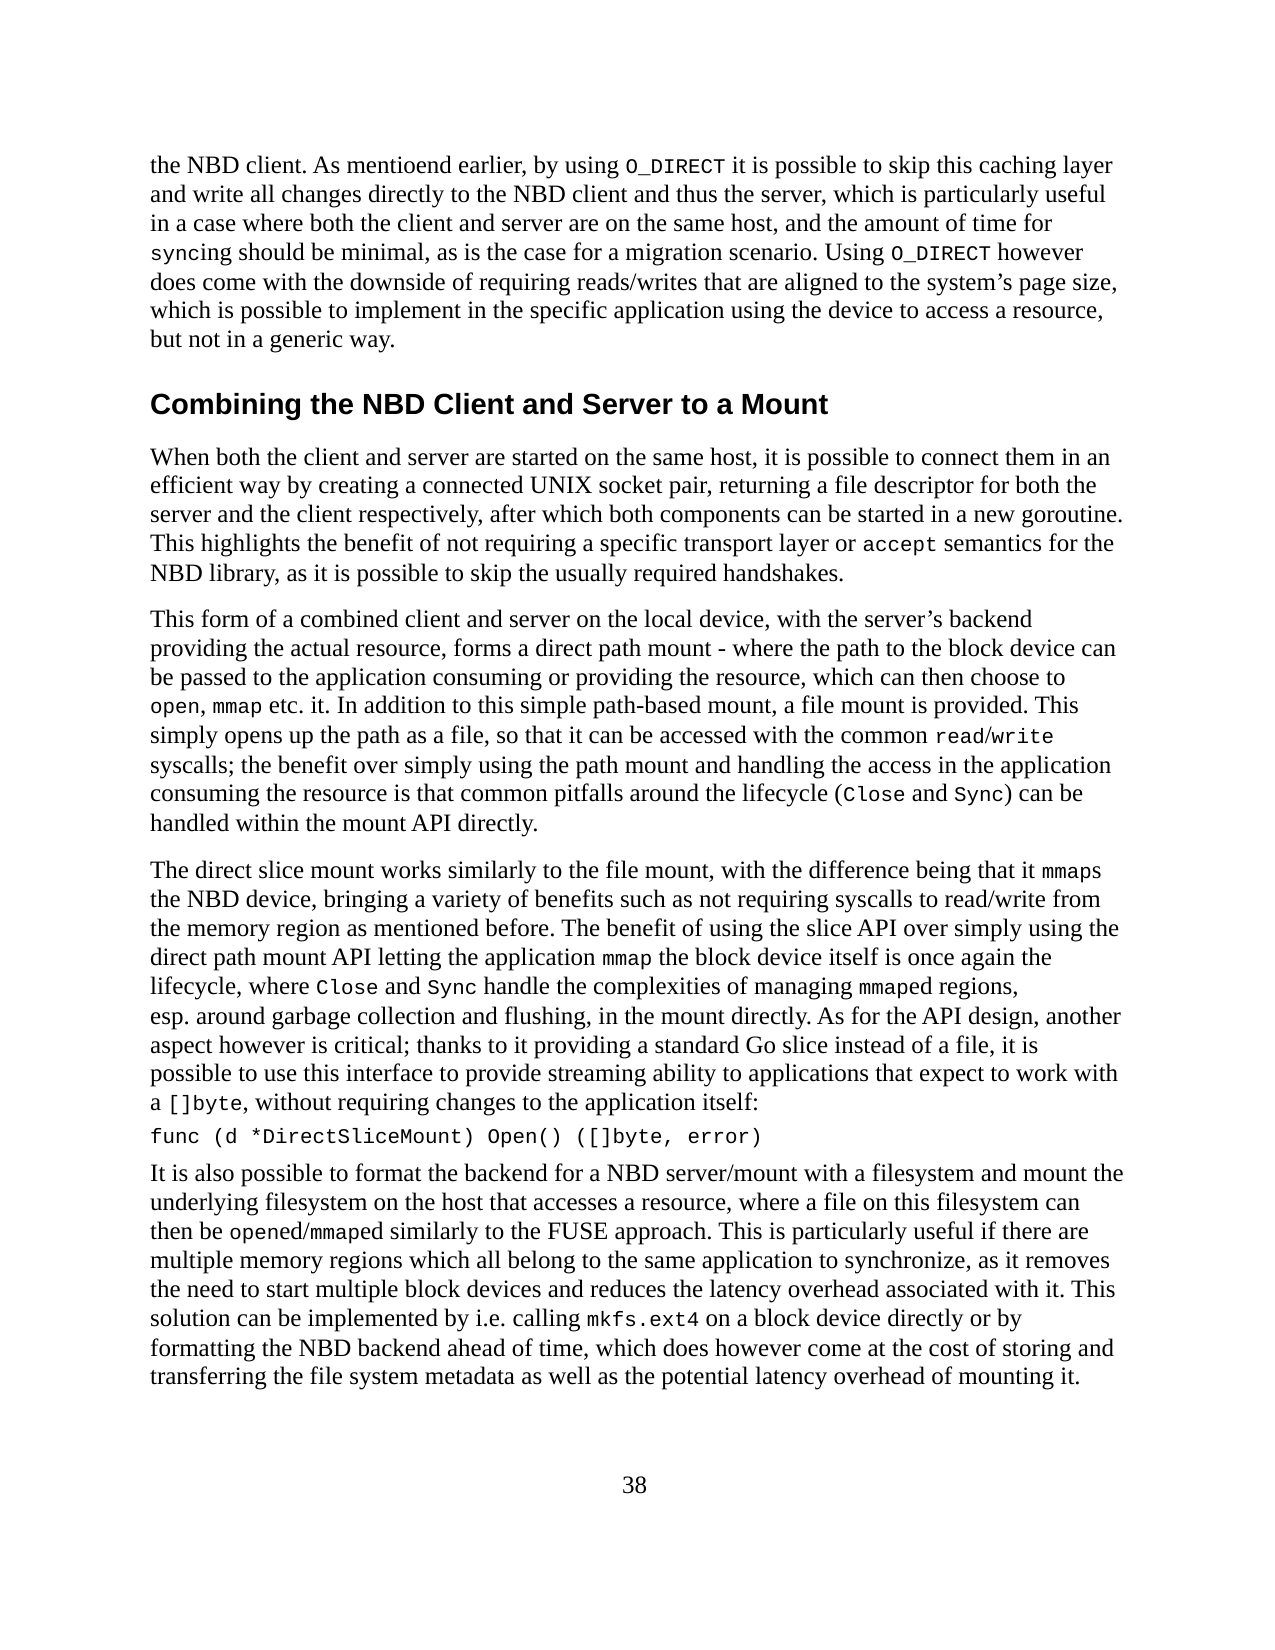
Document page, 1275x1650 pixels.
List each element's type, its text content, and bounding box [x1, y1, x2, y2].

text When both the client and server are started on the same host, it is possible to connect them in an efficient way by creating a connected UNIX socket pair, returning a file descriptor for both the server and the client respectively, after which both components can be started in a new goroutine. This highlights the benefit of not requiring a specific transport layer or accept semantics for the NBD library, as it is possible to skip the usually required handshakes. [150, 442, 1125, 586]
text This form of a combined client and server on the local device, with the server’s backend providing the actual resource, forms a direct path mount - where the path to the block device can be passed to the application consuming or providing the resource, which can then choose to open, mmap etc. it. In addition to this simple path-based mount, a file mount is provided. This simply opens up the path as a file, so that it can be accessed with the common read/write syscalls; the benefit over simply using the path mount and handling the access in the application consuming the resource is that common pitfalls around the lifecycle (Close and Sync) can be handled within the mount API directly. [150, 604, 1125, 837]
text It is also possible to format the backend for a NBD server/mount with a filesystem and mount the underlying filesystem on the host that accesses a resource, where a file on this filesystem can then be opened/mmaped similarly to the FUSE approach. This is particularly useful if there are multiple memory regions which all belong to the same application to synchronize, as it removes the need to start multiple block devices and reduces the latency overhead associated with it. This solution can be implemented by i.e. calling mkfs.ext4 on a block device directly or by formatting the NBD backend ahead of time, which does however come at the cost of storing and transferring the file system metadata as well as the potential latency overhead of mounting it. [150, 1158, 1125, 1390]
text the NBD client. As mentioend earlier, by using O_DIRECT it is possible to skip this caching layer and write all changes directly to the NBD client and thus the server, which is particularly useful in a case where both the client and server are on the same host, and the amount of time for syncing should be minimal, as is the case for a migration scenario. Using O_DIRECT however does come with the downside of requiring reads/writes that are aligned to the system’s page size, which is possible to implement in the specific application using the device to access a resource, but not in a generic way. [150, 150, 1125, 353]
text func (d *DirectSliceMount) Open() ([]byte, error) [150, 1126, 1125, 1149]
subtitle Combining the NBD Client and Server to a Mount [150, 387, 1125, 420]
text The direct slice mount works similarly to the file mount, with the difference being that it mmaps the NBD device, bringing a variety of benefits such as not requiring syscalls to read/write from the memory region as mentioned before. The benefit of using the slice API over simply using the direct path mount API letting the application mmap the block device itself is once again the lifecycle, where Close and Sync handle the complexities of managing mmaped regions, esp. around garbage collection and flushing, in the mount directly. As for the API design, another aspect however is critical; thanks to it providing a standard Go slice instead of a file, it is possible to use this interface to provide streaming ability to applications that expect to work with a []byte, without requiring changes to the application itself: [150, 855, 1125, 1117]
